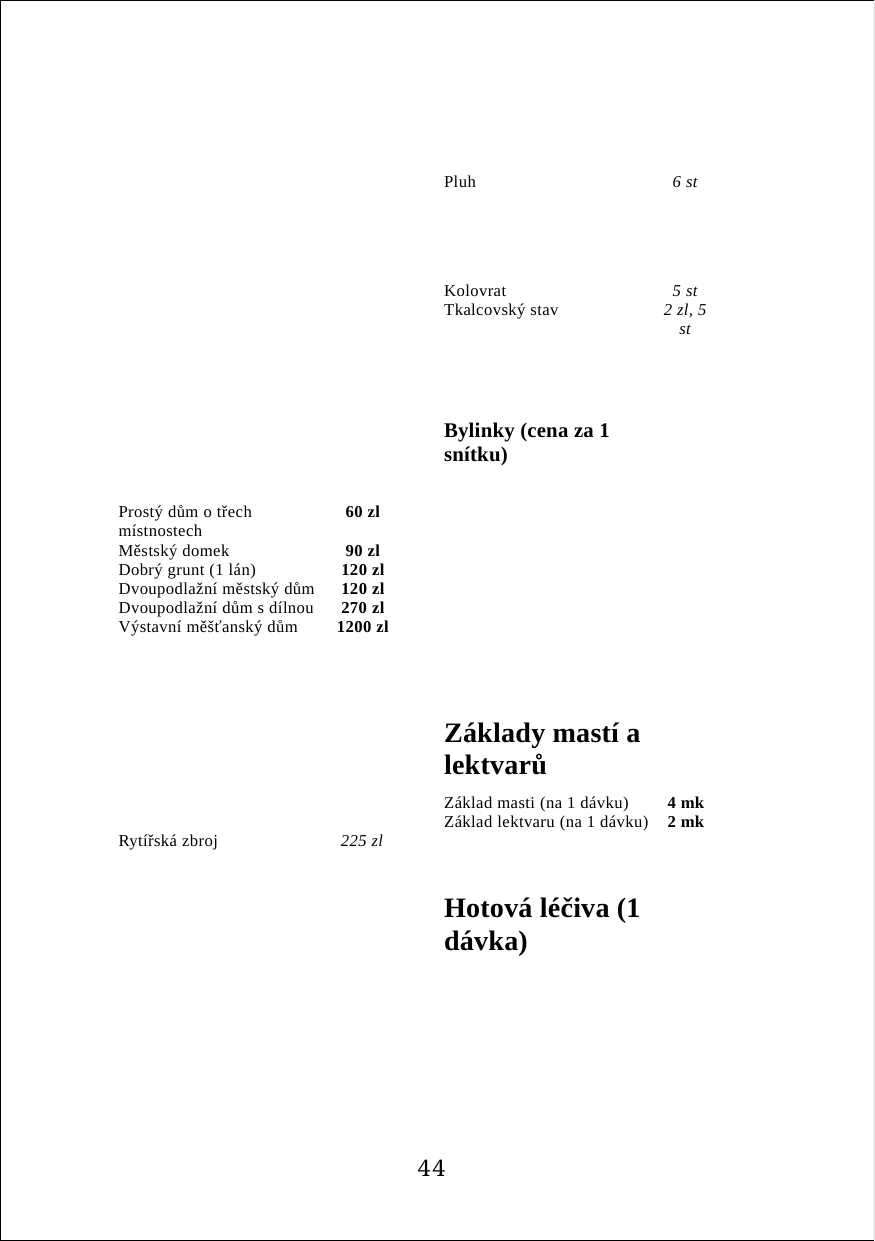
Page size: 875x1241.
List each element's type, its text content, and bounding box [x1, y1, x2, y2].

table_cell [395, 793, 434, 812]
table_cell [118, 338, 331, 357]
table_cell [118, 1102, 331, 1121]
table_cell [331, 675, 394, 792]
table_cell Pluh [444, 172, 657, 191]
table_cell [715, 579, 756, 598]
table_cell [434, 478, 444, 502]
table_cell Kolovrat [444, 281, 657, 300]
table_cell [444, 478, 657, 502]
table_cell [434, 636, 444, 655]
table_cell Výstavní měšťanský dům [118, 617, 331, 636]
table_cell [118, 1045, 331, 1064]
table_cell [331, 1006, 394, 1025]
table_cell [715, 338, 756, 357]
table_cell [715, 793, 756, 812]
table_cell [395, 502, 434, 540]
table_cell [715, 1064, 756, 1083]
table_cell [715, 1025, 756, 1044]
table_cell [331, 1045, 394, 1064]
table_cell [118, 812, 331, 831]
table_cell [331, 968, 394, 987]
table_cell 120 zl [331, 560, 394, 579]
table_cell [715, 502, 756, 540]
table_cell [331, 338, 394, 357]
table_cell [434, 377, 444, 478]
table_cell [715, 968, 756, 987]
table_cell [444, 1006, 657, 1025]
table_cell [434, 793, 444, 812]
table_cell [395, 812, 434, 831]
table_cell [657, 617, 714, 636]
table_cell [657, 191, 714, 223]
table_cell [434, 579, 444, 598]
table_cell [657, 598, 714, 617]
table_cell [444, 987, 657, 1006]
table_cell [434, 1064, 444, 1083]
table_cell [444, 262, 657, 281]
table_cell 2 mk [657, 812, 714, 831]
table_cell Hotová léčiva (1 dávka) [444, 850, 657, 968]
table_cell [395, 262, 434, 281]
table_cell [715, 617, 756, 636]
table_cell [434, 812, 444, 831]
table_cell [395, 968, 434, 987]
table_cell 90 zl [331, 540, 394, 559]
table_cell [331, 262, 394, 281]
table_cell [395, 850, 434, 968]
table_cell [395, 281, 434, 300]
table_cell 120 zl [331, 579, 394, 598]
table_cell [395, 540, 434, 559]
table_cell [331, 812, 394, 831]
table_cell [657, 358, 714, 377]
table_cell [657, 262, 714, 281]
table_cell [434, 560, 444, 579]
table_cell [434, 262, 444, 281]
table_cell [657, 377, 714, 478]
table_cell [395, 636, 434, 655]
table_cell [395, 1064, 434, 1083]
table_cell [657, 987, 714, 1006]
table_cell [395, 675, 434, 792]
table_cell [715, 850, 756, 968]
table_cell Základ masti (na 1 dávku) [444, 793, 657, 812]
table_cell [395, 1083, 434, 1102]
table_cell Tkalcovský stav [444, 300, 657, 338]
table_cell [715, 987, 756, 1006]
table_cell [444, 968, 657, 987]
table_cell [395, 579, 434, 598]
table_cell [657, 636, 714, 655]
table_cell Dvoupodlažní městský dům [118, 579, 331, 598]
table_cell [657, 560, 714, 579]
table_cell [331, 1025, 394, 1044]
table_cell [444, 502, 657, 540]
table_cell [434, 675, 444, 792]
table_cell [395, 223, 434, 242]
table_cell [395, 172, 434, 191]
table_cell [118, 793, 331, 812]
table_cell [331, 172, 394, 191]
table_cell 4 mk [657, 793, 714, 812]
table_cell [118, 987, 331, 1006]
table_cell [444, 338, 657, 357]
table_cell [444, 223, 657, 242]
table_cell [657, 223, 714, 242]
table_cell [715, 1045, 756, 1064]
table_cell [657, 1045, 714, 1064]
table_cell [434, 172, 444, 191]
table_cell [657, 1064, 714, 1083]
table_cell Prostý dům o třech místnostech [118, 502, 331, 540]
table_cell [434, 987, 444, 1006]
table_cell [444, 598, 657, 617]
table_cell [395, 560, 434, 579]
table_cell [434, 540, 444, 559]
table_cell [118, 968, 331, 987]
table_cell [434, 502, 444, 540]
table_cell [715, 540, 756, 559]
table_cell [118, 478, 331, 502]
table_cell [657, 478, 714, 502]
table_cell [118, 281, 331, 300]
table_cell [657, 540, 714, 559]
table_cell [118, 675, 331, 792]
table_cell [331, 1102, 394, 1121]
table_cell [331, 850, 394, 968]
table_cell [395, 1025, 434, 1044]
table_cell [657, 243, 714, 262]
table_cell [331, 793, 394, 812]
table_cell 60 zl [331, 502, 394, 540]
table_cell 6 st [657, 172, 714, 191]
table_cell [444, 831, 657, 850]
table_cell 270 zl [331, 598, 394, 617]
table_cell [715, 812, 756, 831]
table_cell [434, 281, 444, 300]
table_cell [118, 243, 331, 262]
table_cell [331, 987, 394, 1006]
table_cell [444, 1083, 657, 1102]
table_cell [715, 560, 756, 579]
table_cell 225 zl [331, 831, 394, 850]
table_cell [395, 617, 434, 636]
table_cell [657, 502, 714, 540]
table_cell [434, 850, 444, 968]
table_cell [444, 1025, 657, 1044]
table_cell [395, 358, 434, 377]
table_cell [715, 636, 756, 655]
table_cell [715, 262, 756, 281]
table_cell [715, 358, 756, 377]
table_cell [395, 655, 434, 674]
table_cell [434, 617, 444, 636]
table_cell [118, 377, 331, 478]
table_cell [657, 1083, 714, 1102]
table_cell [395, 243, 434, 262]
table_cell Městský domek [118, 540, 331, 559]
table_cell [444, 560, 657, 579]
table_cell [331, 300, 394, 338]
table_cell 5 st [657, 281, 714, 300]
table_cell [331, 636, 394, 655]
table_cell [434, 243, 444, 262]
table_cell [331, 1064, 394, 1083]
table_cell [395, 598, 434, 617]
table_cell [715, 223, 756, 242]
table_cell [715, 377, 756, 478]
table_cell [444, 655, 657, 674]
table_cell Základy mastí a lektvarů [444, 675, 657, 792]
table_cell 1200 zl [331, 617, 394, 636]
table_cell Dobrý grunt (1 lán) [118, 560, 331, 579]
table_cell [395, 831, 434, 850]
table_cell [434, 831, 444, 850]
table_cell [434, 223, 444, 242]
table_cell [657, 1102, 714, 1121]
table_cell [434, 1045, 444, 1064]
table_cell [118, 1025, 331, 1044]
table_cell [434, 1083, 444, 1102]
table_cell [434, 358, 444, 377]
table_cell [715, 1102, 756, 1121]
table_cell [118, 262, 331, 281]
table_cell [434, 1102, 444, 1121]
table_cell [444, 191, 657, 223]
table_cell [715, 281, 756, 300]
table_cell [331, 191, 394, 223]
table_cell [715, 478, 756, 502]
table_cell [444, 243, 657, 262]
table_cell [118, 655, 331, 674]
table_cell [118, 1006, 331, 1025]
table_cell [657, 850, 714, 968]
table_cell Rytířská zbroj [118, 831, 331, 850]
table_cell [434, 191, 444, 223]
table_cell [444, 1102, 657, 1121]
table_cell [395, 478, 434, 502]
table_cell [395, 1006, 434, 1025]
table_cell [395, 377, 434, 478]
table_cell [715, 675, 756, 792]
table_cell [331, 281, 394, 300]
table_cell [118, 1064, 331, 1083]
table_cell [444, 636, 657, 655]
table_cell Dvoupodlažní dům s dílnou [118, 598, 331, 617]
table_cell [715, 831, 756, 850]
table_cell [715, 655, 756, 674]
table_cell [434, 338, 444, 357]
table_cell [715, 1083, 756, 1102]
table_cell [715, 300, 756, 338]
table_cell [715, 1006, 756, 1025]
table_cell [395, 987, 434, 1006]
table_cell [118, 191, 331, 223]
table_cell [434, 1025, 444, 1044]
table_cell [657, 675, 714, 792]
table_cell [444, 540, 657, 559]
table_cell [444, 617, 657, 636]
table_cell [331, 655, 394, 674]
table_cell [331, 243, 394, 262]
table_cell [118, 1083, 331, 1102]
table_cell [118, 300, 331, 338]
table_cell [434, 300, 444, 338]
table_cell [331, 1083, 394, 1102]
table_cell [434, 1006, 444, 1025]
table_cell [331, 223, 394, 242]
table_cell [657, 579, 714, 598]
table_cell [118, 172, 331, 191]
table_cell [331, 478, 394, 502]
table_cell [395, 338, 434, 357]
table_cell [657, 655, 714, 674]
table_cell [395, 191, 434, 223]
table_cell [657, 1025, 714, 1044]
table_cell Bylinky (cena za 1 snítku) [444, 377, 657, 478]
table_cell [715, 172, 756, 191]
table_cell [395, 1102, 434, 1121]
table_cell [444, 1064, 657, 1083]
table_cell [657, 831, 714, 850]
table_cell [715, 243, 756, 262]
table_cell [444, 1045, 657, 1064]
table_cell [715, 598, 756, 617]
table_cell [395, 300, 434, 338]
table_cell [118, 358, 331, 377]
table_cell [715, 191, 756, 223]
table_cell [395, 1045, 434, 1064]
table_cell 2 zl, 5 st [657, 300, 714, 338]
table_cell Základ lektvaru (na 1 dávku) [444, 812, 657, 831]
table_cell [118, 636, 331, 655]
table_cell [118, 850, 331, 968]
table_cell [657, 338, 714, 357]
table_cell [657, 968, 714, 987]
table_cell [118, 223, 331, 242]
table_cell [444, 358, 657, 377]
table_cell [331, 358, 394, 377]
table_cell [331, 377, 394, 478]
table_cell [434, 598, 444, 617]
table_cell [434, 968, 444, 987]
table_cell [657, 1006, 714, 1025]
table_cell [444, 579, 657, 598]
table_cell [434, 655, 444, 674]
